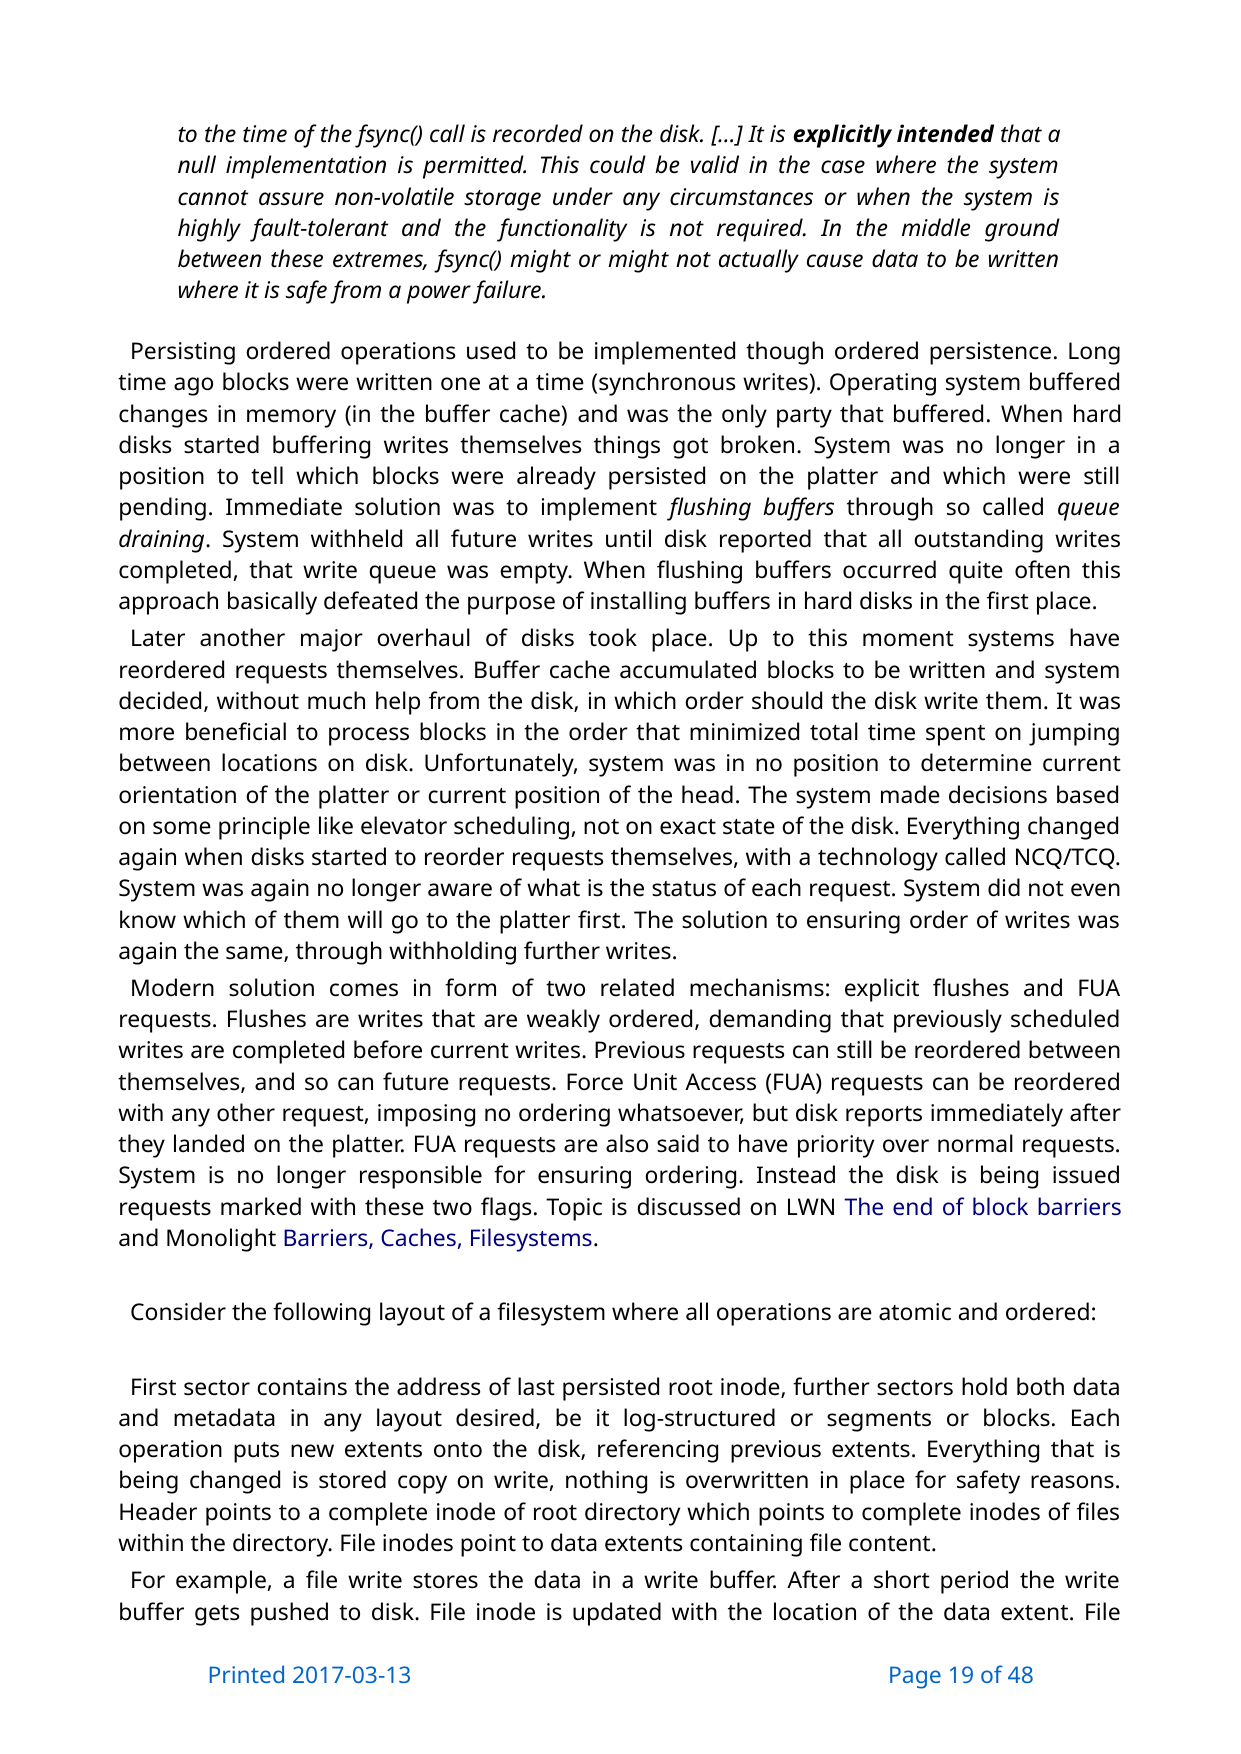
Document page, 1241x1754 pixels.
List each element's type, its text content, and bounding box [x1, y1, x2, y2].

text to the time of the fsync() call is recorded on the disk. […] It is explicitly intended that a null implementation is permitted. This could be valid in the case where the system cannot assure non-volatile storage under any circumstances or when the system is highly fault-tolerant and the functionality is not required. In the middle ground between these extremes, fsync() might or might not actually cause data to be written where it is safe from a power failure. [177, 118, 1063, 306]
text Modern solution comes in form of two related mechanisms: explicit flushes and FUA requests. Flushes are writes that are weakly ordered, demanding that previously scheduled writes are completed before current writes. Previous requests can still be reordered between themselves, and so can future requests. Force Unit Access (FUA) requests can be reordered with any other request, imposing no ordering whatsoever, but disk reports immediately after they landed on the platter. FUA requests are also said to have priority over normal requests. System is no longer responsible for ensuring ordering. Instead the disk is being issued requests marked with these two flags. Topic is discussed on LWN The end of block barriers and Monolight Barriers, Caches, Filesystems. [118, 972, 1122, 1253]
text Persisting ordered operations used to be implemented though ordered persistence. Long time ago blocks were written one at a time (synchronous writes). Operating system buffered changes in memory (in the buffer cache) and was the only party that buffered. When hard disks started buffering writes themselves things got broken. System was no longer in a position to tell which blocks were already persisted on the platter and which were still pending. Immediate solution was to implement flushing buffers through so called queue draining. System withheld all future writes until disk reported that all outstanding writes completed, that write queue was empty. When flushing buffers occurred quite often this approach basically defeated the purpose of installing buffers in hard disks in the first place. [118, 335, 1122, 616]
text Later another major overhaul of disks took place. Up to this moment systems have reordered requests themselves. Buffer cache accumulated blocks to be written and system decided, without much help from the disk, in which order should the disk write them. It was more beneficial to process blocks in the order that minimized total time spent on jumping between locations on disk. Unfortunately, system was in no position to determine current orientation of the platter or current position of the head. The system made decisions based on some principle like elevator scheduling, not on exact state of the disk. Everything changed again when disks started to reorder requests themselves, with a technology called NCQ/TCQ. System was again no longer aware of what is the status of each request. System did not even know which of them will go to the platter first. The solution to ensuring order of writes was again the same, through withholding further writes. [118, 622, 1122, 966]
text First sector contains the address of last persisted root inode, further sectors hold both data and metadata in any layout desired, be it log-structured or segments or blocks. Each operation puts new extents onto the disk, referencing previous extents. Everything that is being changed is stored copy on write, nothing is overwritten in place for safety reasons. Header points to a complete inode of root directory which points to complete inodes of files within the directory. File inodes point to data extents containing file content. [118, 1371, 1122, 1558]
text Consider the following layout of a filesystem where all operations are atomic and ordered: [118, 1296, 1122, 1328]
text For example, a file write stores the data in a write buffer. After a short period the write buffer gets pushed to disk. File inode is updated with the location of the data extent. File [118, 1564, 1122, 1627]
